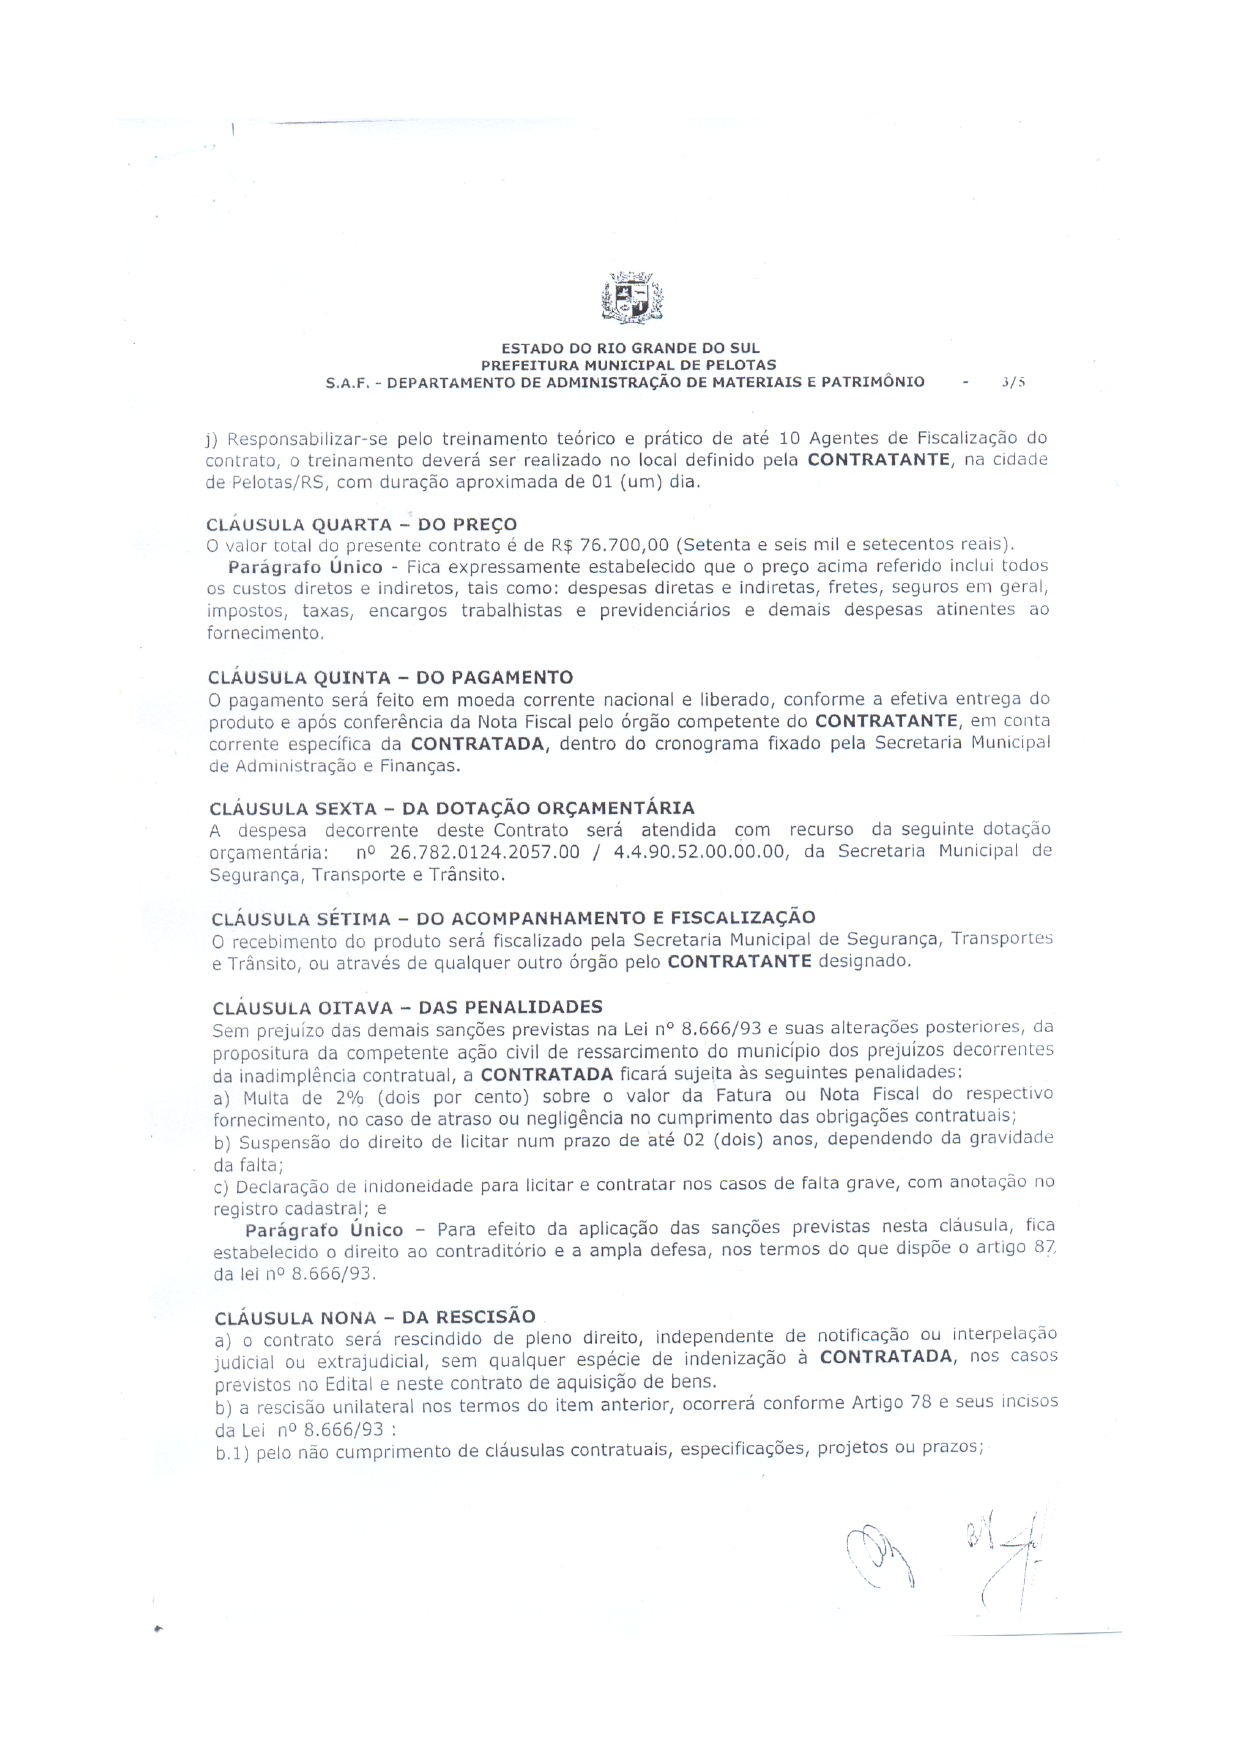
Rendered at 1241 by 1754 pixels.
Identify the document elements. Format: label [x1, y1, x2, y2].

picture [118, 118, 1122, 1636]
